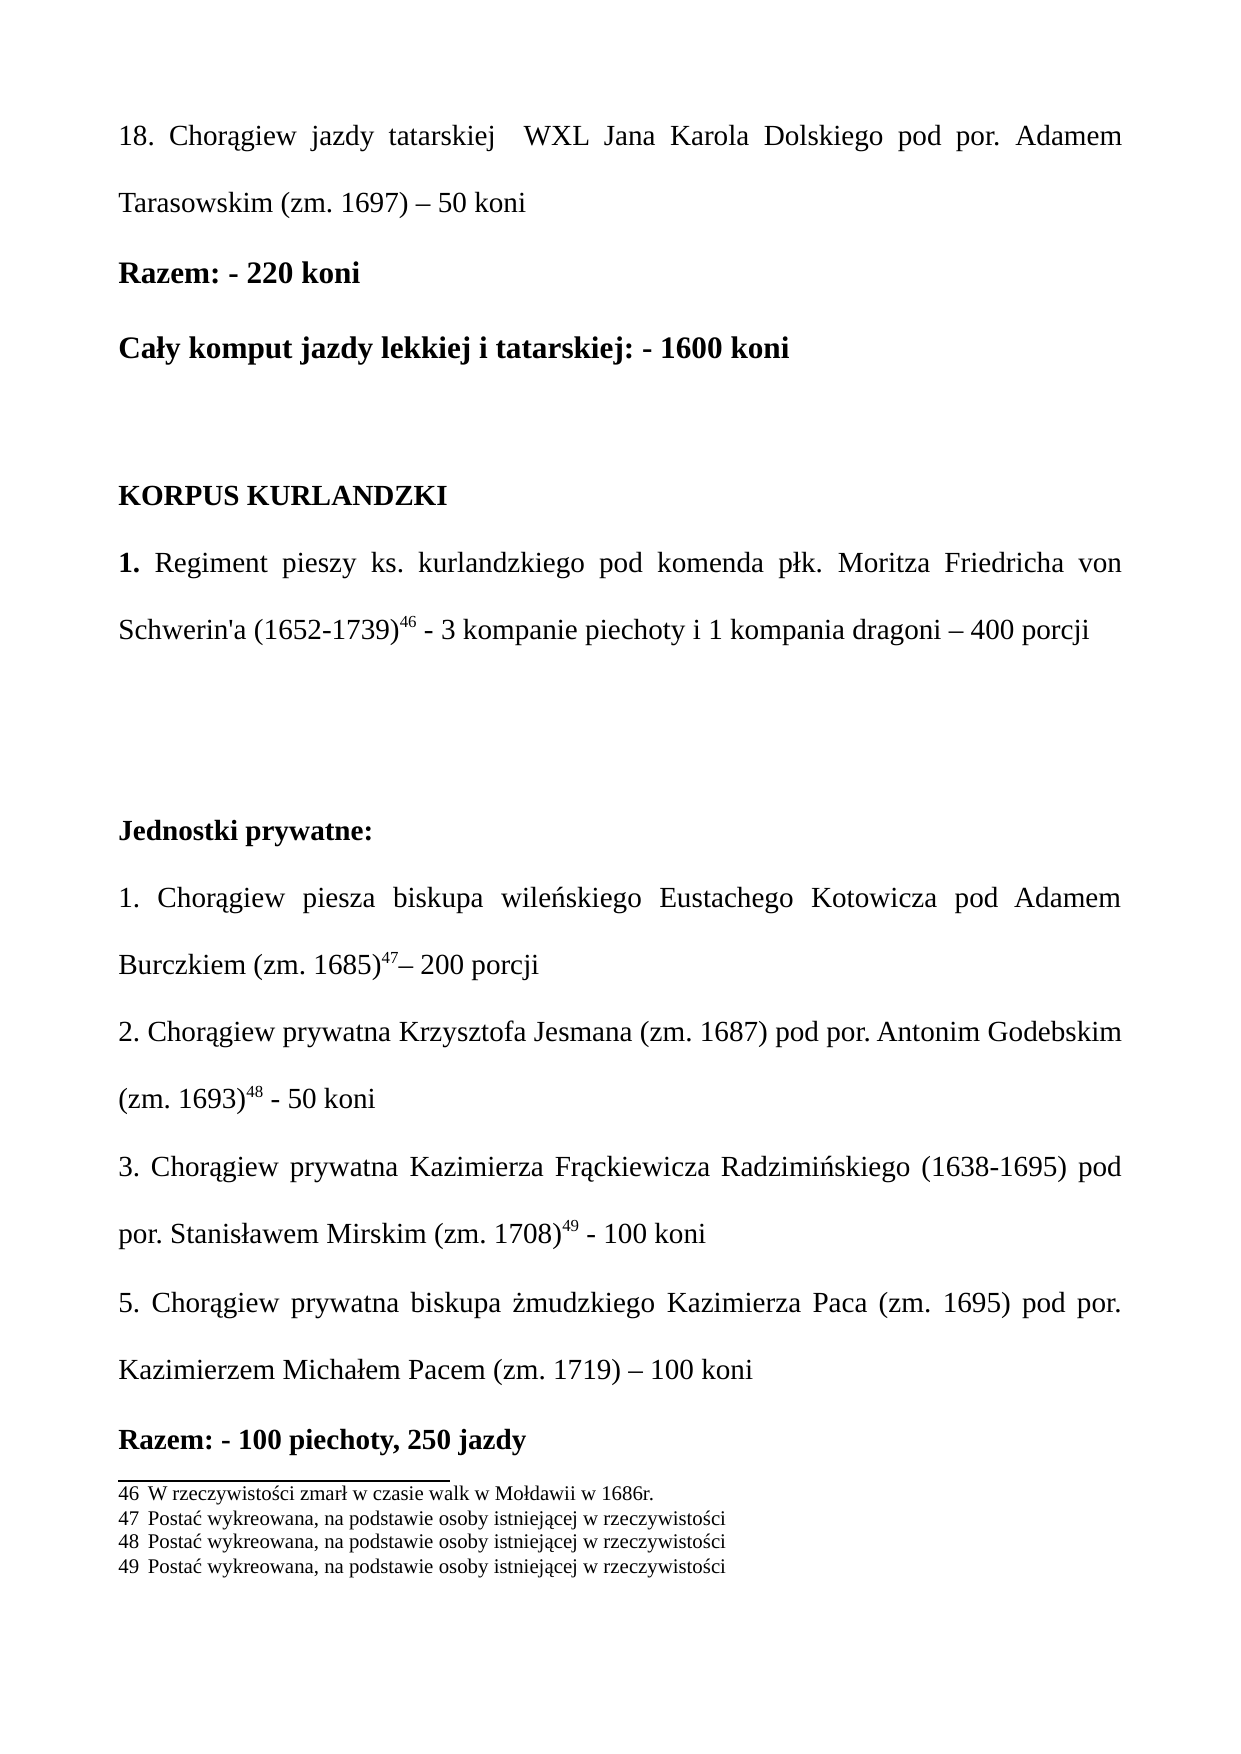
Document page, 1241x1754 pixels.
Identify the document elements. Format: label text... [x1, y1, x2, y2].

text Razem: - 100 piechoty, 250 jazdy [118, 1422, 1122, 1456]
text KORPUS KURLANDZKI [118, 478, 1122, 511]
text 5. Chorągiew prywatna biskupa żmudzkiego Kazimierza Paca (zm. 1695) pod por. Kazimierzem Michałem Pacem (zm. 1719) – 100 koni [118, 1285, 1122, 1386]
text Postać wykreowana, na podstawie osoby istniejącej w rzeczywistości [118, 1529, 1122, 1553]
text Jednostki prywatne: [118, 813, 1122, 847]
text Postać wykreowana, na podstawie osoby istniejącej w rzeczywistości [118, 1553, 1122, 1578]
text Postać wykreowana, na podstawie osoby istniejącej w rzeczywistości [118, 1505, 1122, 1529]
text 1. Regiment pieszy ks. kurlandzkiego pod komenda płk. Moritza Friedricha von Schwerin'a (1652-1739) - 3 kompanie piechoty i 1 kompania dragoni – 400 porcji [118, 545, 1122, 646]
text 2. Chorągiew prywatna Krzysztofa Jesmana (zm. 1687) pod por. Antonim Godebskim (zm. 1693) - 50 koni [118, 1014, 1122, 1115]
text 1. Chorągiew piesza biskupa wileńskiego Eustachego Kotowicza pod Adamem Burczkiem (zm. 1685)– 200 porcji [118, 880, 1122, 981]
text W rzeczywistości zmarł w czasie walk w Mołdawii w 1686r. [118, 1481, 1122, 1505]
text 3. Chorągiew prywatna Kazimierza Frąckiewicza Radzimińskiego (1638-1695) pod por. Stanisławem Mirskim (zm. 1708) - 100 koni [118, 1149, 1122, 1249]
text 18. Chorągiew jazdy tatarskiej WXL Jana Karola Dolskiego pod por. Adamem Tarasowskim (zm. 1697) – 50 koni [118, 118, 1122, 219]
text Cały komput jazdy lekkiej i tatarskiej: - 1600 koni [118, 329, 1122, 365]
text Razem: - 220 koni [118, 255, 1122, 291]
